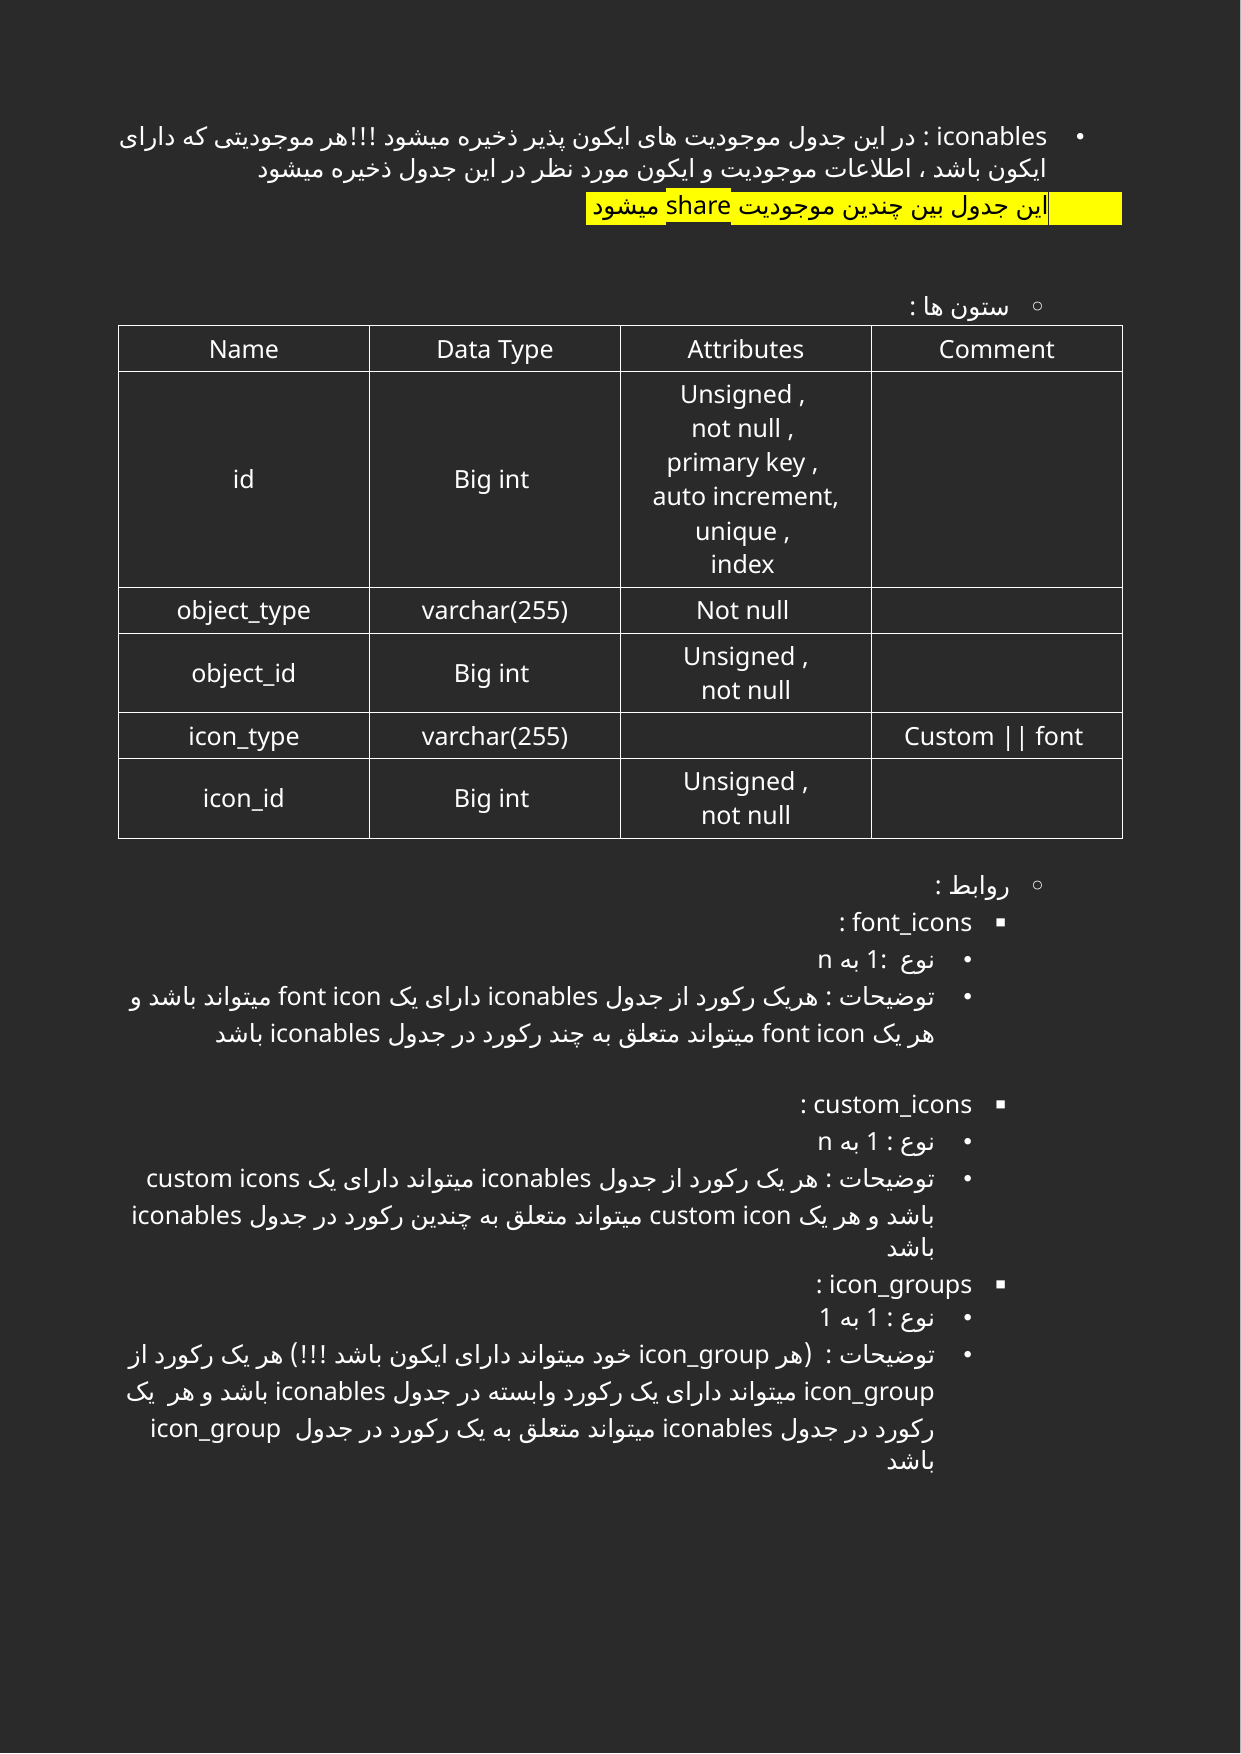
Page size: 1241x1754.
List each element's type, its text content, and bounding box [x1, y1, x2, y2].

table_cell object_id [119, 634, 369, 712]
list iconables : در این جدول موجودیت های ایکون پذیر ذخیره میشود !!!هر موجودیتی که دارای ایکون باشد ، اطلاعات موجودیت و ایکون مورد نظر در این جدول ذخیره میشود [118, 118, 1085, 188]
table_cell id [119, 372, 369, 587]
list custom_icons : [118, 1086, 1010, 1123]
table_cell Unsigned , not null [621, 634, 871, 712]
list توضیحات : هر یک رکورد از جدول iconables میتواند دارای یک custom icons باشد و هر یک custom icon میتواند متعلق به چندین رکورد در جدول iconables باشد [118, 1160, 972, 1267]
text این جدول بین چندین موجودیت share میشود [118, 188, 1122, 225]
table_cell Custom || font [872, 713, 1122, 758]
list توضیحات : (هر icon_group خود میتواند دارای ایکون باشد !!!) هر یک رکورد از icon_group میتواند دارای یک رکورد وابسته در جدول iconables باشد و هر یک رکورد در جدول iconables میتواند متعلق به یک رکورد در جدول icon_group باشد [118, 1336, 972, 1480]
table_cell object_type [119, 588, 369, 633]
list ستون ها : [118, 293, 1047, 325]
table_cell Big int [370, 634, 620, 712]
table_header Data Type [370, 326, 620, 371]
table_cell varchar(255) [370, 588, 620, 633]
table_cell [621, 713, 871, 758]
table_cell icon_id [119, 759, 369, 838]
table_header Name [119, 326, 369, 371]
table_cell Big int [370, 759, 620, 838]
table_cell [872, 759, 1122, 838]
table_cell [872, 634, 1122, 712]
list نوع : 1 به n [118, 1123, 972, 1160]
table_cell Unsigned , not null [621, 759, 871, 838]
table_header Attributes [621, 326, 871, 371]
table_cell [872, 372, 1122, 587]
list روابط : [118, 872, 1047, 904]
table_cell [872, 588, 1122, 633]
list توضیحات : هریک رکورد از جدول iconables دارای یک font icon میتواند باشد و هر یک font icon میتواند متعلق به چند رکورد در جدول iconables باشد [118, 978, 972, 1052]
list نوع : 1 به 1 [118, 1304, 972, 1336]
list icon_groups : [118, 1267, 1010, 1304]
table_cell Unsigned , not null , primary key , auto increment, unique , index [621, 372, 871, 587]
table_cell icon_type [119, 713, 369, 758]
table_header Comment [872, 326, 1122, 371]
table_cell varchar(255) [370, 713, 620, 758]
table_cell Big int [370, 372, 620, 587]
list font_icons : [118, 904, 1010, 941]
list نوع :‌1 به n [118, 941, 972, 978]
table_cell Not null [621, 588, 871, 633]
